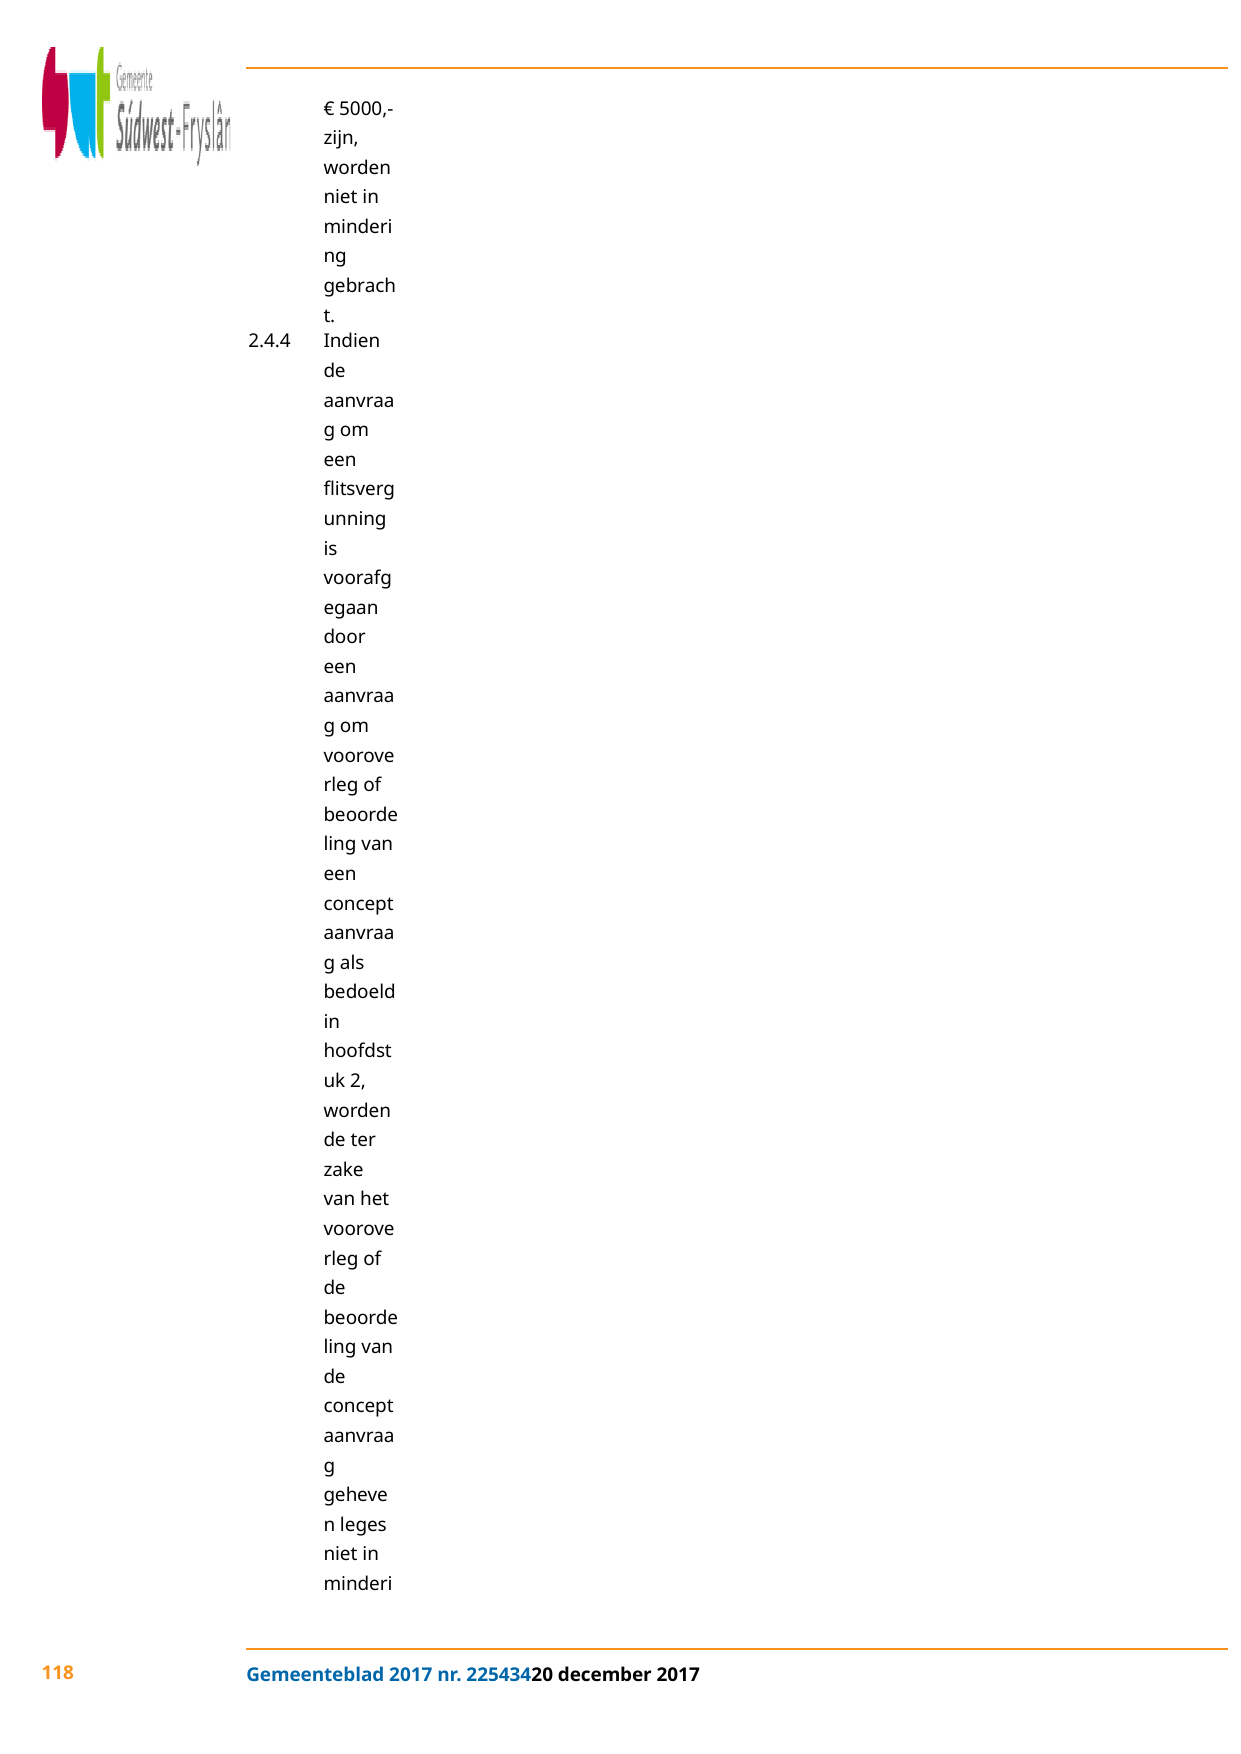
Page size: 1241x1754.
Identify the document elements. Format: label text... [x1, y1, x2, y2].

picture [41, 47, 231, 172]
table_cell € 5000,- zijn, worden niet in mindering gebracht. [323, 95, 398, 328]
table_cell [399, 328, 474, 1596]
table_cell 2.4.4 [248, 328, 323, 1596]
table_cell Indien de aanvraag om een flitsvergunning is voorafgegaan door een aanvraag om vooroverleg of beoordeling van een conceptaanvraag als bedoeld in hoofdstuk 2, worden de ter zake van het vooroverleg of de beoordeling van de conceptaanvraag geheven leges niet in minderi [323, 328, 398, 1596]
table_cell [399, 95, 474, 328]
table_cell [248, 95, 323, 328]
